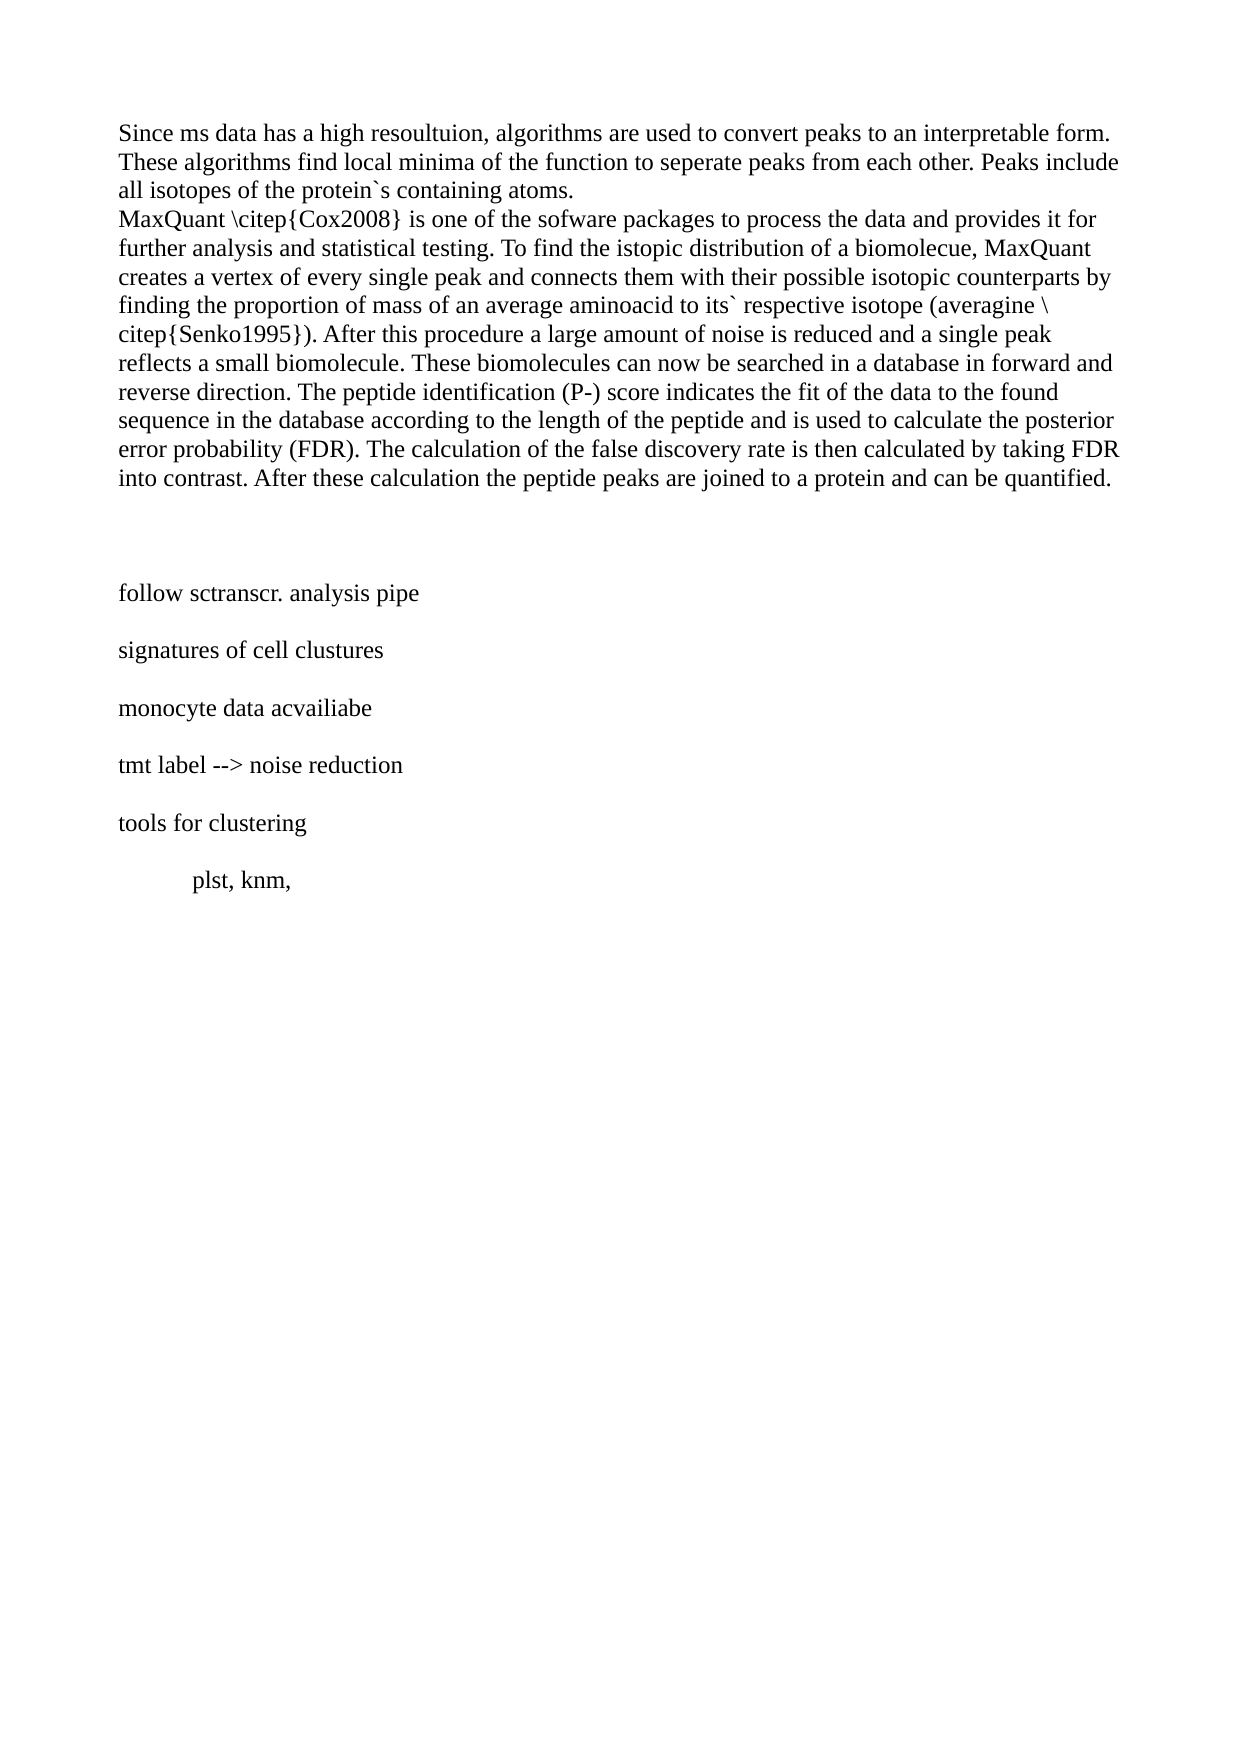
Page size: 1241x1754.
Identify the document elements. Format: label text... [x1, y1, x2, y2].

text plst, knm, [118, 866, 1122, 894]
text monocyte data acvailiabe [118, 693, 1122, 722]
text follow sctranscr. analysis pipe [118, 578, 1122, 607]
text tools for clustering [118, 808, 1122, 837]
text tmt label --> noise reduction [118, 751, 1122, 779]
text signatures of cell clustures [118, 636, 1122, 664]
text Since ms data has a high resoultuion, algorithms are used to convert peaks to an interpretable form. These algorithms find local minima of the function to seperate peaks from each other. Peaks include all isotopes of the protein`s containing atoms. [118, 118, 1122, 204]
text MaxQuant \citep{Cox2008} is one of the sofware packages to process the data and provides it for further analysis and statistical testing. To find the istopic distribution of a biomolecue, MaxQuant creates a vertex of every single peak and connects them with their possible isotopic counterparts by finding the proportion of mass of an average aminoacid to its` respective isotope (averagine \citep{Senko1995}). After this procedure a large amount of noise is reduced and a single peak reflects a small biomolecule. These biomolecules can now be searched in a database in forward and reverse direction. The peptide identification (P-) score indicates the fit of the data to the found sequence in the database according to the length of the peptide and is used to calculate the posterior error probability (FDR). The calculation of the false discovery rate is then calculated by taking FDR into contrast. After these calculation the peptide peaks are joined to a protein and can be quantified. [118, 204, 1122, 492]
